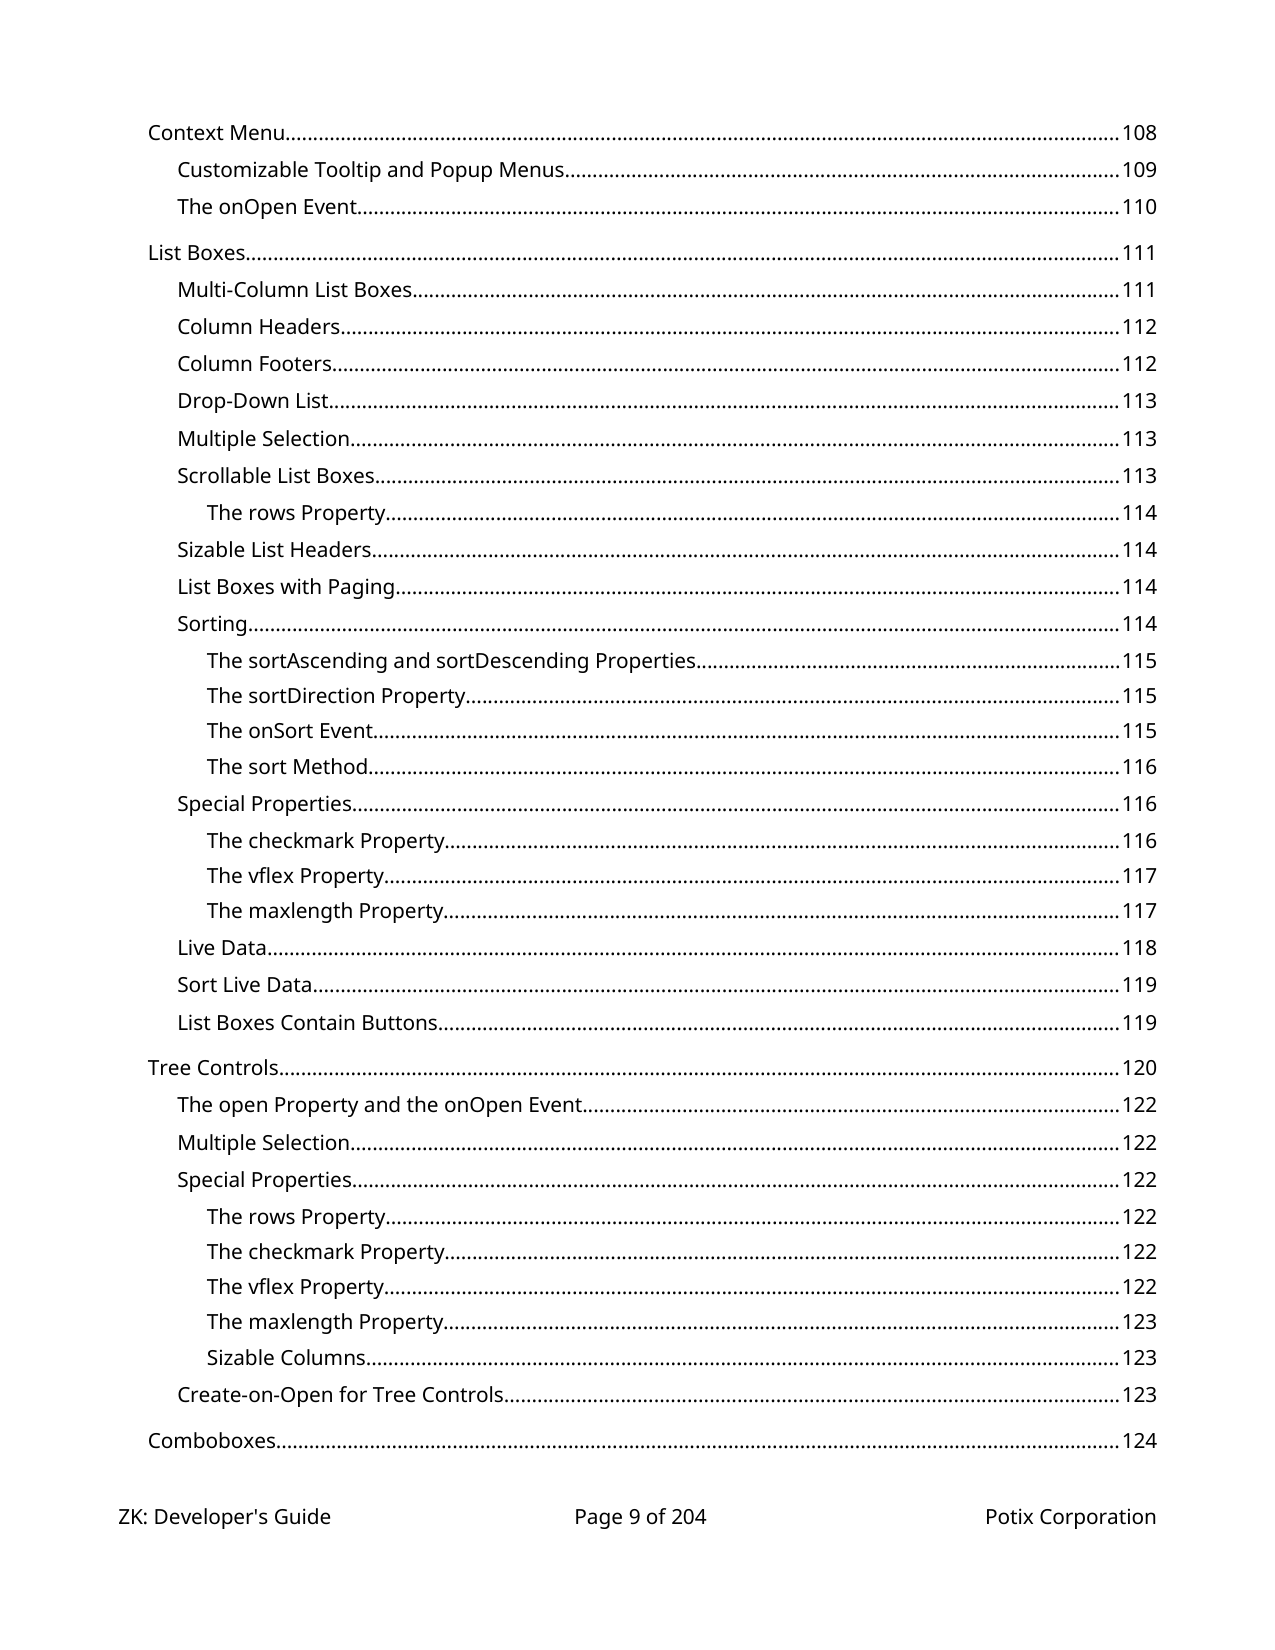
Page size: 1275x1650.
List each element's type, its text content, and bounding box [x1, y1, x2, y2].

text The maxlength Property 123 [207, 1307, 1157, 1336]
text The checkmark Property 122 [207, 1237, 1157, 1265]
text The sortDirection Property 115 [207, 681, 1157, 709]
text Special Properties 122 [177, 1165, 1157, 1193]
text The sortAscending and sortDescending Properties 115 [207, 646, 1157, 674]
text List Boxes with Paging 114 [177, 572, 1157, 600]
text The sort Method 116 [207, 752, 1157, 780]
text The rows Property 114 [207, 498, 1157, 526]
text Drop-Down List 113 [177, 387, 1157, 415]
text The maxlength Property 117 [207, 896, 1157, 924]
text The vflex Property 122 [207, 1272, 1157, 1301]
text The rows Property 122 [207, 1202, 1157, 1230]
text Create-on-Open for Tree Controls 123 [177, 1380, 1157, 1408]
text Context Menu 108 [148, 118, 1157, 146]
text The vflex Property 117 [207, 861, 1157, 889]
text Sort Live Data 119 [177, 971, 1157, 999]
text The onOpen Event 110 [177, 192, 1157, 221]
text Customizable Tooltip and Popup Menus 109 [177, 155, 1157, 183]
text Tree Controls 120 [148, 1053, 1157, 1082]
text Scrollable List Boxes 113 [177, 461, 1157, 489]
text Multi-Column List Boxes 111 [177, 275, 1157, 303]
text Sizable List Headers 114 [177, 535, 1157, 563]
text Multiple Selection 122 [177, 1128, 1157, 1156]
text Comboboxes 124 [148, 1426, 1157, 1454]
text The open Property and the onOpen Event 122 [177, 1091, 1157, 1119]
text List Boxes 111 [148, 238, 1157, 266]
text Sorting 114 [177, 609, 1157, 637]
text Live Data 118 [177, 933, 1157, 962]
text The onSort Event 115 [207, 717, 1157, 745]
text Column Footers 112 [177, 349, 1157, 378]
text Sizable Columns 123 [207, 1343, 1157, 1371]
text Special Properties 116 [177, 789, 1157, 817]
text Column Headers 112 [177, 312, 1157, 341]
text Multiple Selection 113 [177, 424, 1157, 452]
text The checkmark Property 116 [207, 826, 1157, 854]
text List Boxes Contain Buttons 119 [177, 1008, 1157, 1036]
